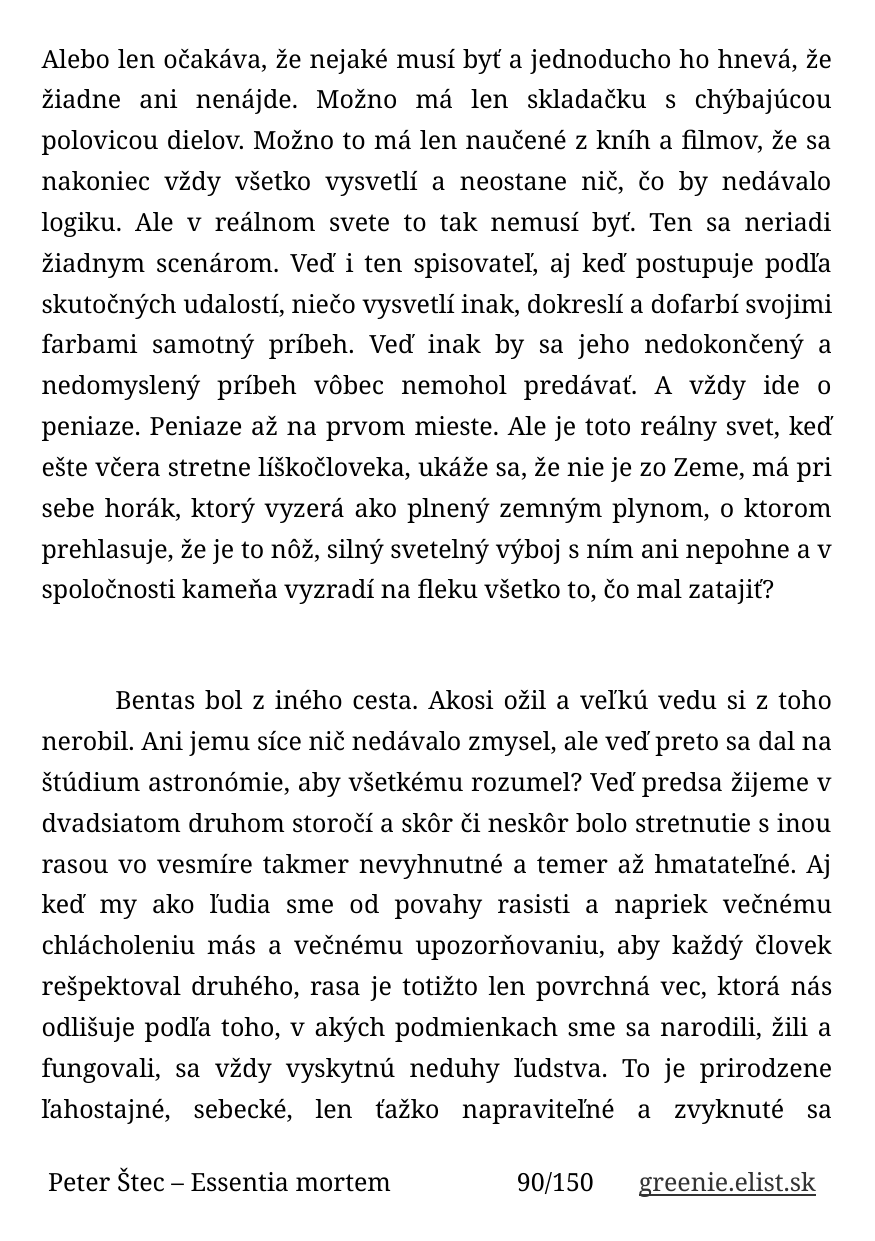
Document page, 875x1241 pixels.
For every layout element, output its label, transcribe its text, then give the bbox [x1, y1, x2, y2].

text Bentas bol z iného cesta. Akosi ožil a veľkú vedu si z toho nerobil. Ani jemu síce nič nedávalo zmysel, ale veď preto sa dal na štúdium astronómie, aby všetkému rozumel? Veď predsa žijeme v dvadsiatom druhom storočí a skôr či neskôr bolo stretnutie s inou rasou vo vesmíre takmer nevyhnutné a temer až hmatateľné. Aj keď my ako ľudia sme od povahy rasisti a napriek večnému chlácholeniu más a večnému upozorňovaniu, aby každý človek rešpektoval druhého, rasa je totižto len povrchná vec, ktorá nás odlišuje podľa toho, v akých podmienkach sme sa narodili, žili a fungovali, sa vždy vyskytnú neduhy ľudstva. To je prirodzene ľahostajné, sebecké, len ťažko napraviteľné a zvyknuté sa [41, 683, 833, 1125]
text Alebo len očakáva, že nejaké musí byť a jednoducho ho hnevá, že žiadne ani nenájde. Možno má len skladačku s chýbajúcou polovicou dielov. Možno to má len naučené z kníh a filmov, že sa nakoniec vždy všetko vysvetlí a neostane nič, čo by nedávalo logiku. Ale v reálnom svete to tak nemusí byť. Ten sa neriadi žiadnym scenárom. Veď i ten spisovateľ, aj keď postupuje podľa skutočných udalostí, niečo vysvetlí inak, dokreslí a dofarbí svojimi farbami samotný príbeh. Veď inak by sa jeho nedokončený a nedomyslený príbeh vôbec nemohol predávať. A vždy ide o peniaze. Peniaze až na prvom mieste. Ale je toto reálny svet, keď ešte včera stretne líškočloveka, ukáže sa, že nie je zo Zeme, má pri sebe horák, ktorý vyzerá ako plnený zemným plynom, o ktorom prehlasuje, že je to nôž, silný svetelný výboj s ním ani nepohne a v spoločnosti kameňa vyzradí na fleku všetko to, čo mal zatajiť? [41, 41, 833, 606]
